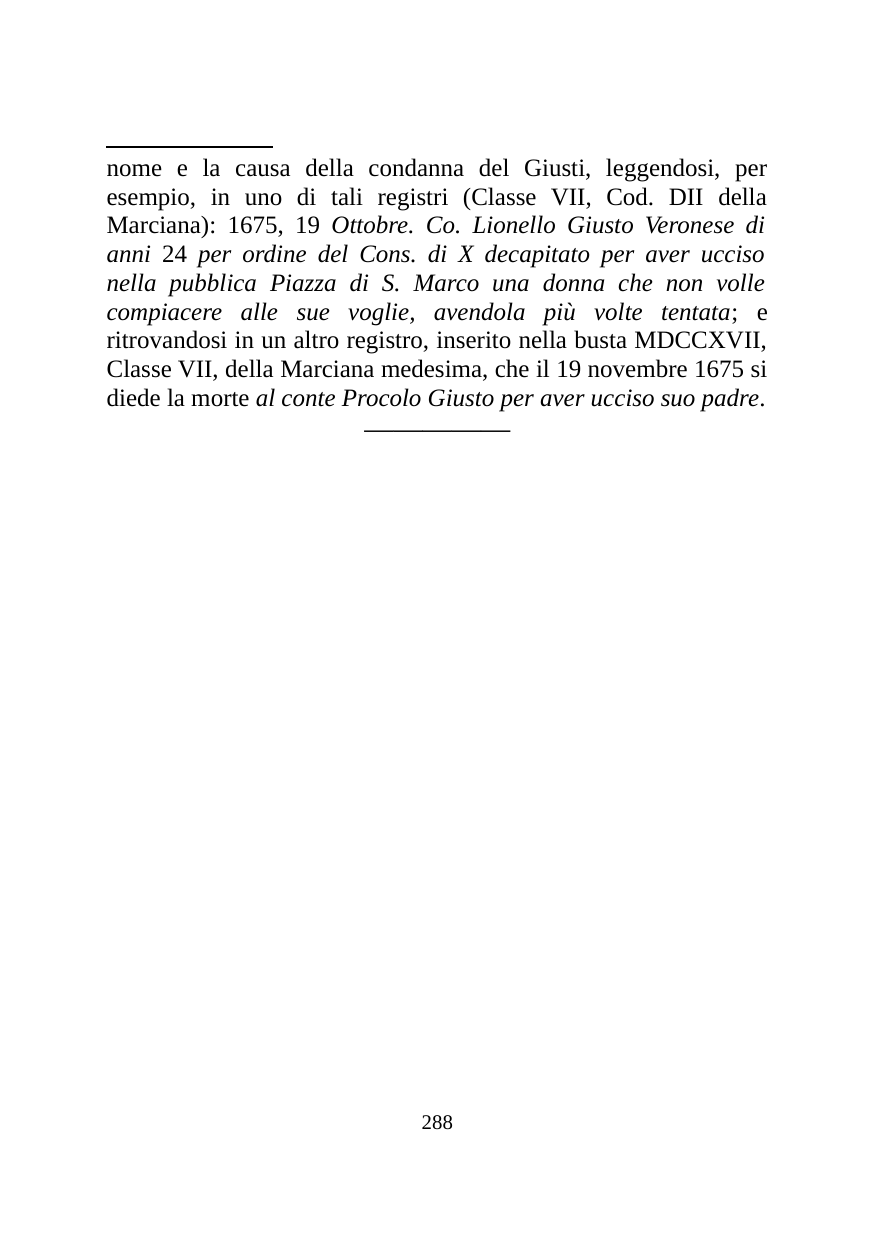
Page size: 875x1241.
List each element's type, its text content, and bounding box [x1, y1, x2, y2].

text nome e la causa della condanna del Giusti, leggendosi, per esempio, in uno di tali registri (Classe VII, Cod. DII della Marciana): 1675, 19 Ottobre. Co. Lionello Giusto Veronese di anni 24 per ordine del Cons. di X decapitato per aver ucciso nella pubblica Piazza di S. Marco una donna che non volle compiacere alle sue voglie, avendola più volte tentata; e ritrovandosi in un altro registro, inserito nella busta MDCCXVII, Classe VII, della Marciana medesima, che il 19 novembre 1675 si diede la morte al conte Procolo Giusto per aver ucciso suo padre. [106, 153, 768, 412]
subtitle ――――― [106, 412, 768, 445]
